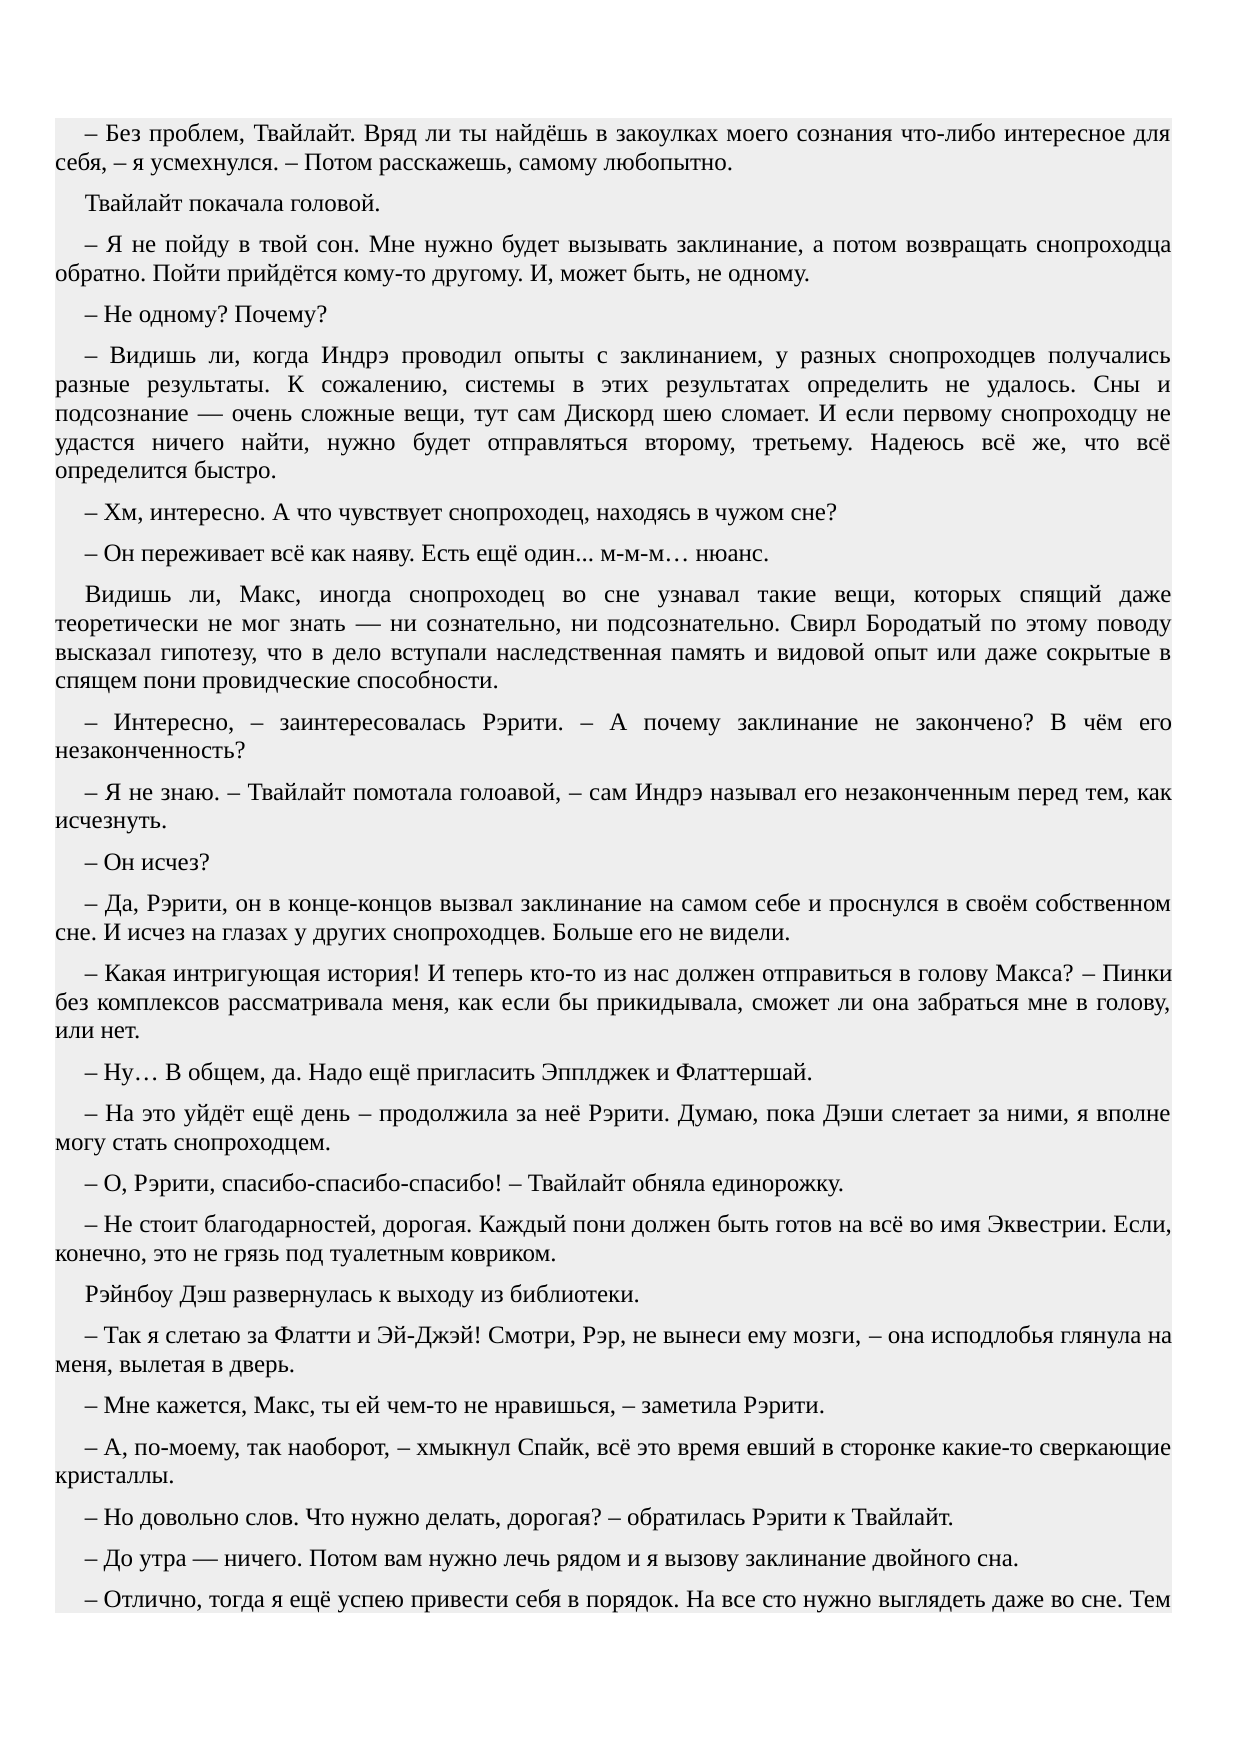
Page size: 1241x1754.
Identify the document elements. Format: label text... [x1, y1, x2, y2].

text – Хм, интересно. А что чувствует снопроходец, находясь в чужом сне? [55, 497, 1172, 526]
text Рэйнбоу Дэш развернулась к выходу из библиотеки. [55, 1279, 1172, 1308]
text – На это уйдёт ещё день – продолжила за неё Рэрити. Думаю, пока Дэши слетает за ними, я вполне могу стать снопроходцем. [55, 1098, 1172, 1156]
text – Да, Рэрити, он в конце-концов вызвал заклинание на самом себе и проснулся в своём собственном сне. И исчез на глазах у других снопроходцев. Больше его не видели. [55, 888, 1172, 946]
text – Я не знаю. – Твайлайт помотала голоавой, – сам Индрэ называл его незаконченным перед тем, как исчезнуть. [55, 777, 1172, 834]
text – Не одному? Почему? [55, 299, 1172, 328]
text – О, Рэрити, спасибо-спасибо-спасибо! – Твайлайт обняла единорожку. [55, 1168, 1172, 1197]
text – Интересно, – заинтересовалась Рэрити. – А почему заклинание не закончено? В чём его незаконченность? [55, 707, 1172, 764]
text – Без проблем, Твайлайт. Вряд ли ты найдёшь в закоулках моего сознания что-либо интересное для себя, – я усмехнулся. – Потом расскажешь, самому любопытно. [55, 118, 1172, 176]
text – Ну… В общем, да. Надо ещё пригласить Эпплджек и Флаттершай. [55, 1057, 1172, 1086]
text – Он переживает всё как наяву. Есть ещё один... м-м-м… нюанс. [55, 538, 1172, 567]
text Твайлайт покачала головой. [55, 188, 1172, 217]
text – Так я слетаю за Флатти и Эй-Джэй! Смотри, Рэр, не вынеси ему мозги, – она исподлобья глянула на меня, вылетая в дверь. [55, 1321, 1172, 1378]
text – Мне кажется, Макс, ты ей чем-то не нравишься, – заметила Рэрити. [55, 1391, 1172, 1419]
text – Он исчез? [55, 847, 1172, 876]
text – До утра — ничего. Потом вам нужно лечь рядом и я вызову заклинание двойного сна. [55, 1543, 1172, 1572]
text – А, по-моему, так наоборот, – хмыкнул Спайк, всё это время евший в сторонке какие-то сверкающие кристаллы. [55, 1432, 1172, 1489]
text – Отлично, тогда я ещё успею привести себя в порядок. На все сто нужно выглядеть даже во сне. Тем [55, 1584, 1172, 1613]
text Видишь ли, Макс, иногда снопроходец во сне узнавал такие вещи, которых спящий даже теоретически не мог знать — ни сознательно, ни подсознательно. Свирл Бородатый по этому поводу высказал гипотезу, что в дело вступали наследственная память и видовой опыт или даже сокрытые в спящем пони провидческие способности. [55, 579, 1172, 694]
text – Не стоит благодарностей, дорогая. Каждый пони должен быть готов на всё во имя Эквестрии. Если, конечно, это не грязь под туалетным ковриком. [55, 1209, 1172, 1267]
text – Какая интригующая история! И теперь кто-то из нас должен отправиться в голову Макса? – Пинки без комплексов рассматривала меня, как если бы прикидывала, сможет ли она забраться мне в голову, или нет. [55, 958, 1172, 1044]
text – Видишь ли, когда Индрэ проводил опыты с заклинанием, у разных снопроходцев получались разные результаты. К сожалению, системы в этих результатах определить не удалось. Сны и подсознание — очень сложные вещи, тут сам Дискорд шею сломает. И если первому снопроходцу не удастся ничего найти, нужно будет отправляться второму, третьему. Надеюсь всё же, что всё определится быстро. [55, 341, 1172, 484]
text – Я не пойду в твой сон. Мне нужно будет вызывать заклинание, а потом возвращать снопроходца обратно. Пойти прийдётся кому-то другому. И, может быть, не одному. [55, 229, 1172, 287]
text – Но довольно слов. Что нужно делать, дорогая? – обратилась Рэрити к Твайлайт. [55, 1502, 1172, 1531]
